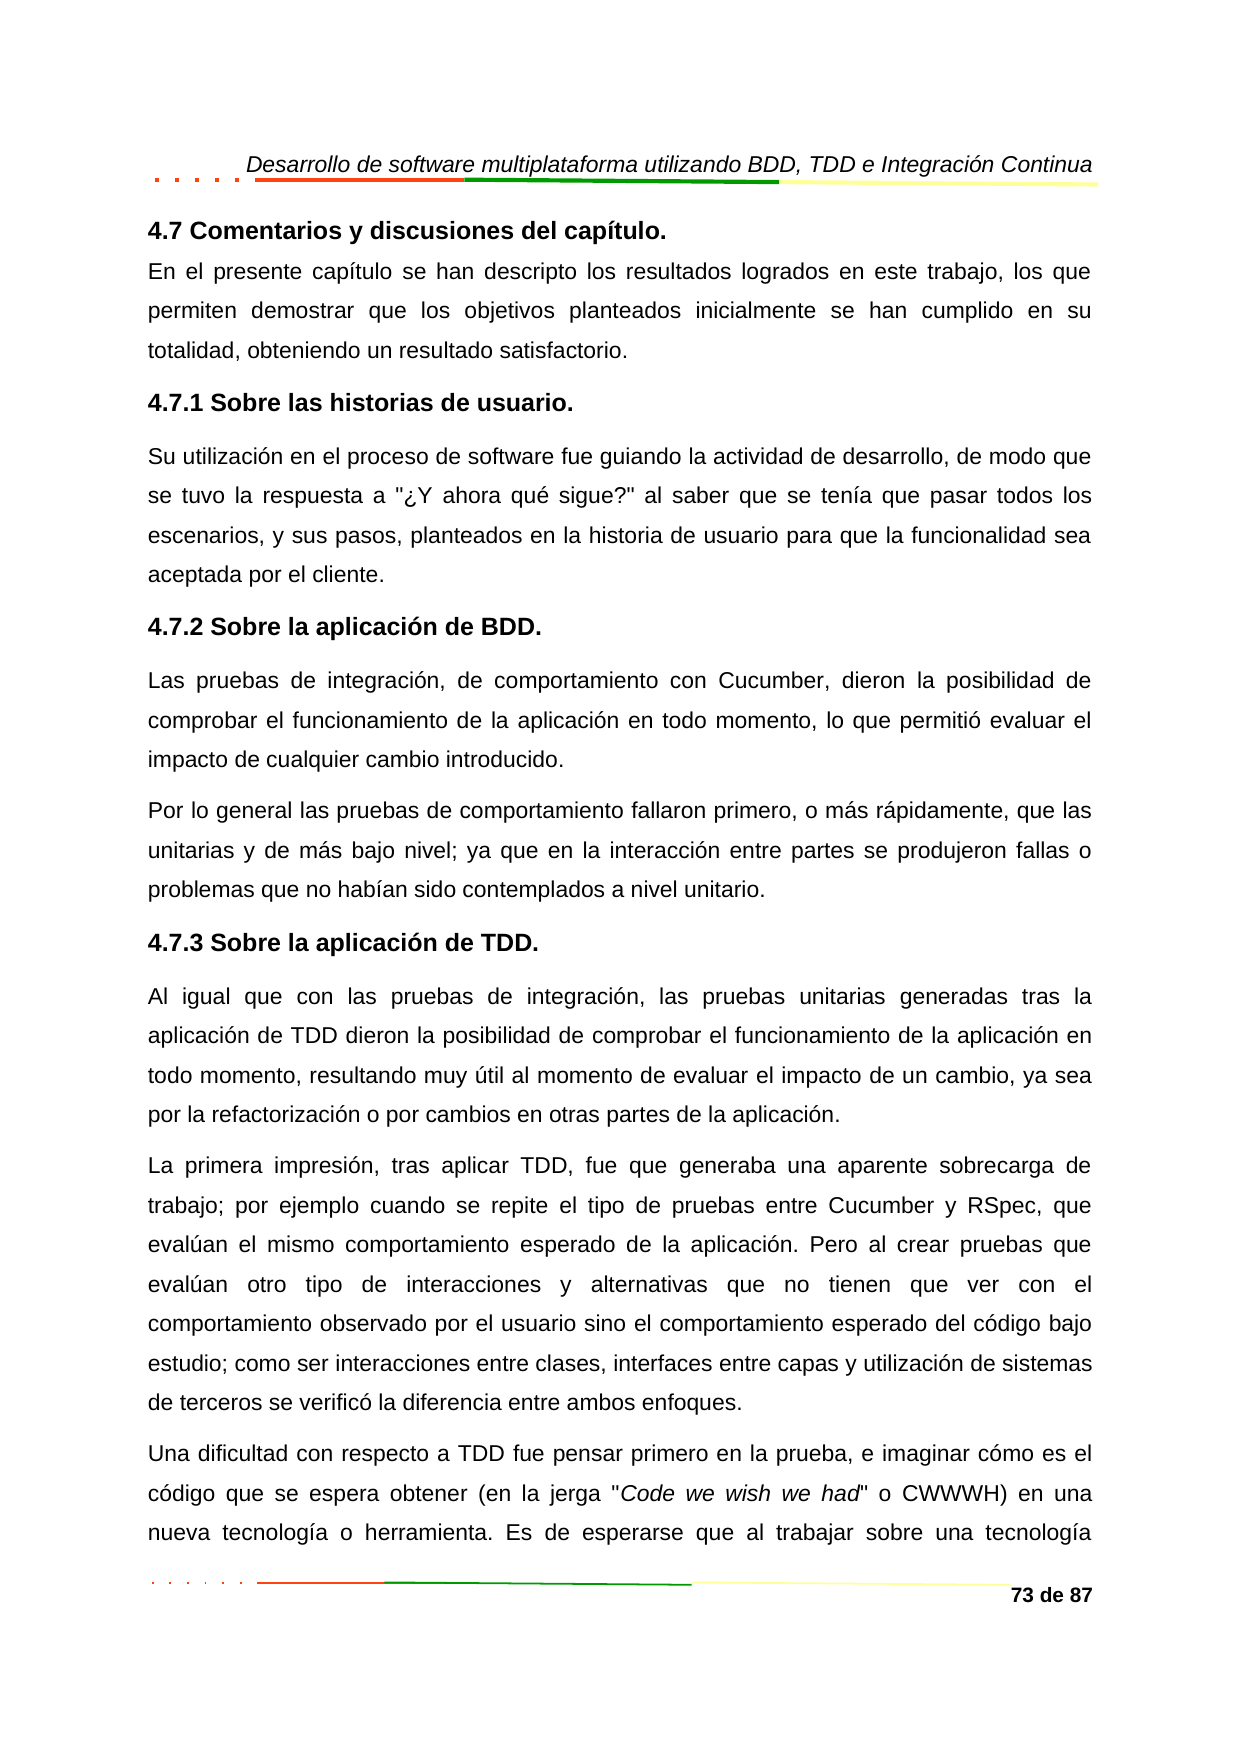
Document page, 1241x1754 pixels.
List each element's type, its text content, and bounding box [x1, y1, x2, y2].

list 4.7.2 Sobre la aplicación de BDD. [148, 612, 1093, 641]
list En el presente capítulo se han descripto los resultados logrados en este trabajo, los que permiten demostrar que los objetivos planteados inicialmente se han cumplido en su totalidad, obteniendo un resultado satisfactorio. [148, 258, 1093, 363]
list Las pruebas de integración, de comportamiento con Cucumber, dieron la posibilidad de comprobar el funcionamiento de la aplicación en todo momento, lo que permitió evaluar el impacto de cualquier cambio introducido. [148, 667, 1093, 773]
list La primera impresión, tras aplicar TDD, fue que generaba una aparente sobrecarga de trabajo; por ejemplo cuando se repite el tipo de pruebas entre Cucumber y RSpec, que evalúan el mismo comportamiento esperado de la aplicación. Pero al crear pruebas que evalúan otro tipo de interacciones y alternativas que no tienen que ver con el comportamiento observado por el usuario sino el comportamiento esperado del código bajo estudio; como ser interacciones entre clases, interfaces entre capas y utilización de sistemas de terceros se verificó la diferencia entre ambos enfoques. [148, 1152, 1093, 1416]
list 4.7.3 Sobre la aplicación de TDD. [148, 928, 1093, 956]
list Por lo general las pruebas de comportamiento fallaron primero, o más rápidamente, que las unitarias y de más bajo nivel; ya que en la interacción entre partes se produjeron fallas o problemas que no habían sido contemplados a nivel unitario. [148, 797, 1093, 903]
list Su utilización en el proceso de software fue guiando la actividad de desarrollo, de modo que se tuvo la respuesta a "¿Y ahora qué sigue?" al saber que se tenía que pasar todos los escenarios, y sus pasos, planteados en la historia de usuario para que la funcionalidad sea aceptada por el cliente. [148, 443, 1093, 587]
list Al igual que con las pruebas de integración, las pruebas unitarias generadas tras la aplicación de TDD dieron la posibilidad de comprobar el funcionamiento de la aplicación en todo momento, resultando muy útil al momento de evaluar el impacto de un cambio, ya sea por la refactorización o por cambios en otras partes de la aplicación. [148, 983, 1093, 1127]
list Una dificultad con respecto a TDD fue pensar primero en la prueba, e imaginar cómo es el código que se espera obtener (en la jerga "Code we wish we had" o CWWWH) en una nueva tecnología o herramienta. Es de esperarse que al trabajar sobre una tecnología [148, 1440, 1093, 1546]
subtitle 4.7 Comentarios y discusiones del capítulo. [148, 216, 1093, 245]
list 4.7.1 Sobre las historias de usuario. [148, 388, 1093, 417]
